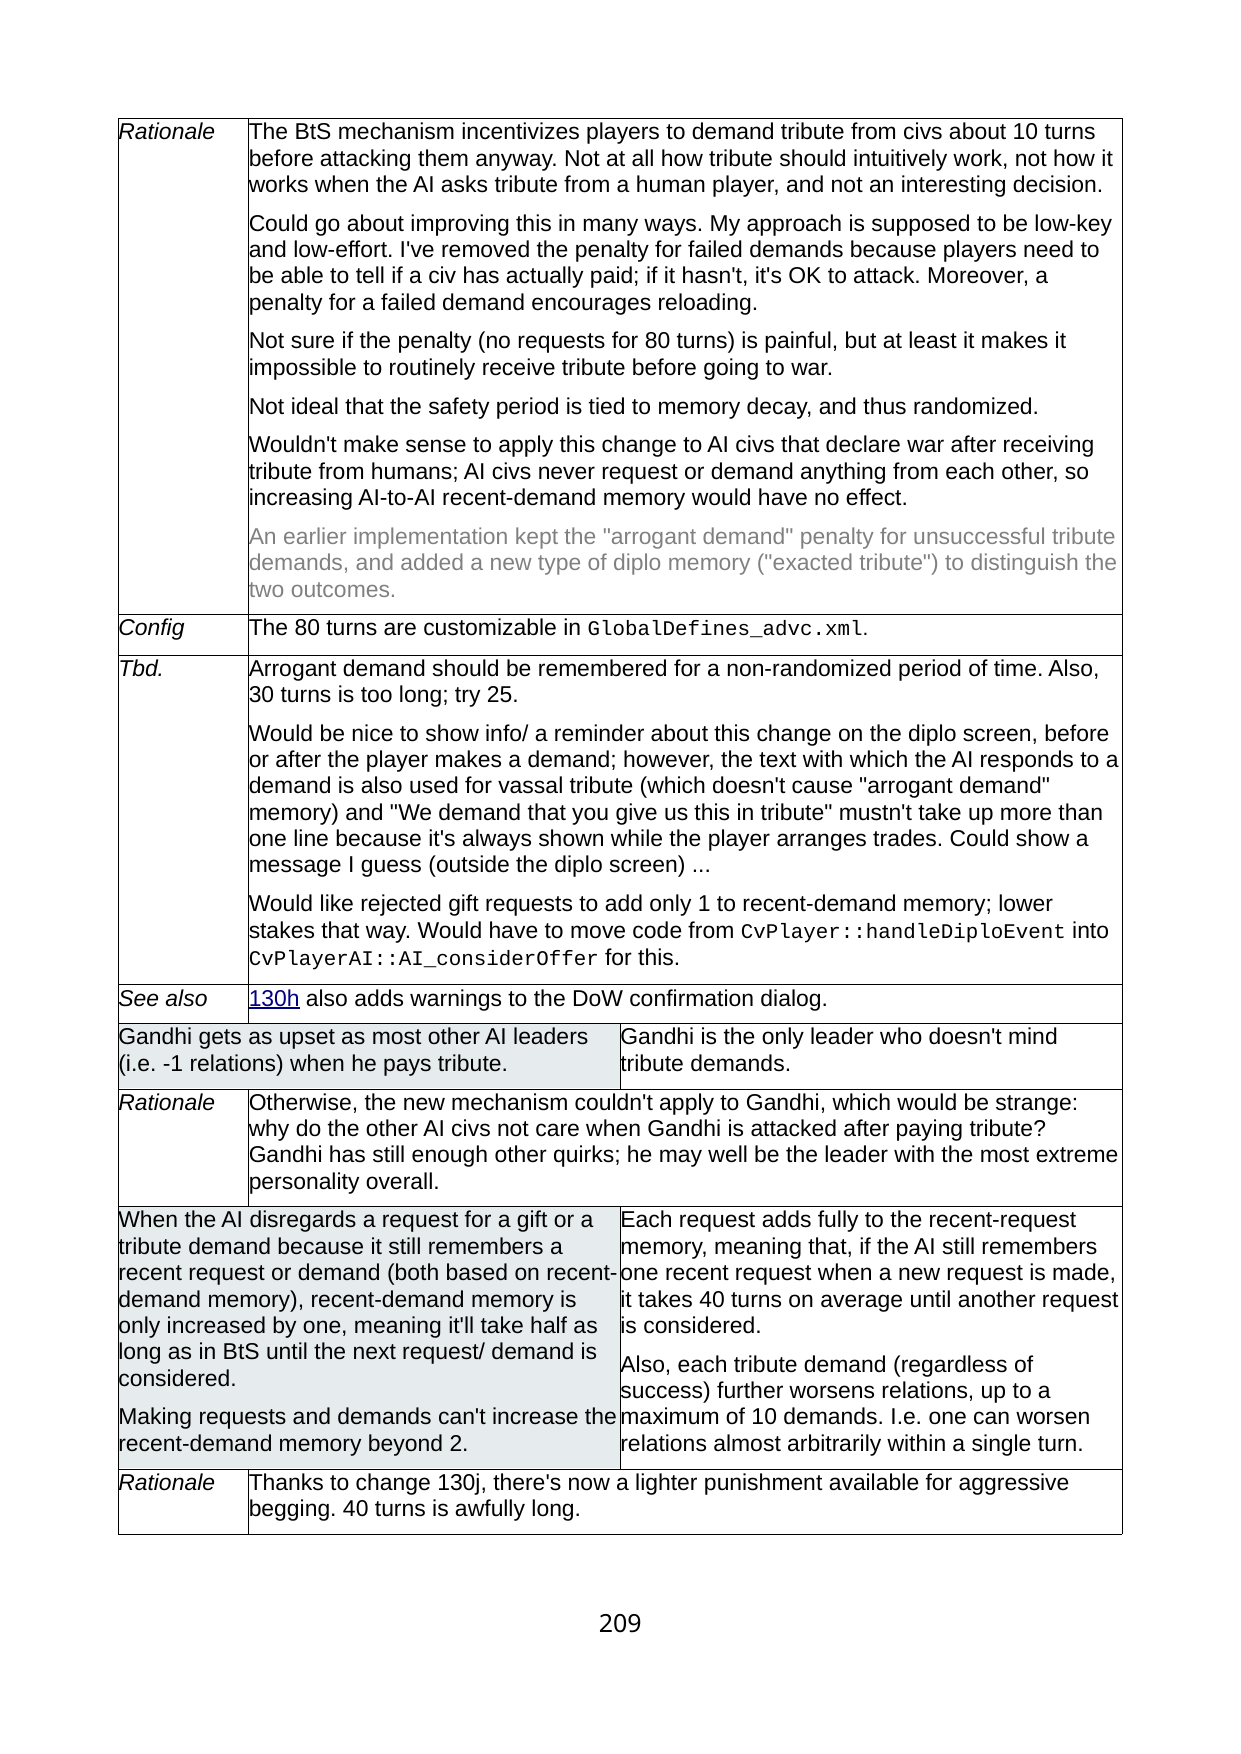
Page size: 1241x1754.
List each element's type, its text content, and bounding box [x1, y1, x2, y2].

table_cell Tbd. [119, 656, 248, 984]
table_cell Otherwise, the new mechanism couldn't apply to Gandhi, which would be strange: why do the other AI civs not care when Gandhi is attacked after paying tribute? Gandhi has still enough other quirks; he may well be the leader with the most extreme personality overall. [249, 1090, 1122, 1206]
table_cell Gandhi gets as upset as most other AI leaders (i.e. -1 relations) when he pays tribute. [119, 1024, 620, 1088]
table_cell The 80 turns are customizable in GlobalDefines_advc.xml. [249, 615, 1122, 654]
table_cell When the AI disregards a request for a gift or a tribute demand because it still remembers a recent request or demand (both based on recent-demand memory), recent-demand memory is only increased by one, meaning it'll take half as long as in BtS until the next request/ demand is considered. Making requests and demands can't increase the recent-demand memory beyond 2. [119, 1207, 620, 1468]
table_cell Rationale [119, 1470, 248, 1534]
table_cell Each request adds fully to the recent-request memory, meaning that, if the AI still remembers one recent request when a new request is made, it takes 40 turns on average until another request is considered. Also, each tribute demand (regardless of success) further worsens relations, up to a maximum of 10 demands. I.e. one can worsen relations almost arbitrarily within a single turn. [621, 1207, 1122, 1468]
table_cell Gandhi is the only leader who doesn't mind tribute demands. [621, 1024, 1122, 1088]
table_cell Rationale [119, 119, 248, 614]
table_cell Arrogant demand should be remembered for a non-randomized period of time. Also, 30 turns is too long; try 25. Would be nice to show info/ a reminder about this change on the diplo screen, before or after the player makes a demand; however, the text with which the AI responds to a demand is also used for vassal tribute (which doesn't cause "arrogant demand" memory) and "We demand that you give us this in tribute" mustn't take up more than one line because it's always shown while the player arranges trades. Could show a message I guess (outside the diplo screen) ... Would like rejected gift requests to add only 1 to recent-demand memory; lower stakes that way. Would have to move code from CvPlayer::handleDiploEvent into CvPlayerAI::AI_considerOffer for this. [249, 656, 1122, 984]
table_cell Config [119, 615, 248, 654]
table_cell Thanks to change 130j, there's now a lighter punishment available for aggressive begging. 40 turns is awfully long. [249, 1470, 1122, 1534]
table_cell Rationale [119, 1090, 248, 1206]
table_cell See also [119, 985, 248, 1023]
table_cell The BtS mechanism incentivizes players to demand tribute from civs about 10 turns before attacking them anyway. Not at all how tribute should intuitively work, not how it works when the AI asks tribute from a human player, and not an interesting decision. Could go about improving this in many ways. My approach is supposed to be low-key and low-effort. I've removed the penalty for failed demands because players need to be able to tell if a civ has actually paid; if it hasn't, it's OK to attack. Moreover, a penalty for a failed demand encourages reloading. Not sure if the penalty (no requests for 80 turns) is painful, but at least it makes it impossible to routinely receive tribute before going to war. Not ideal that the safety period is tied to memory decay, and thus randomized. Wouldn't make sense to apply this change to AI civs that declare war after receiving tribute from humans; AI civs never request or demand anything from each other, so increasing AI-to-AI recent-demand memory would have no effect. An earlier implementation kept the "arrogant demand" penalty for unsuccessful tribute demands, and added a new type of diplo memory ("exacted tribute") to distinguish the two outcomes. [249, 119, 1122, 614]
table_cell 130h also adds warnings to the DoW confirmation dialog. [249, 985, 1122, 1023]
